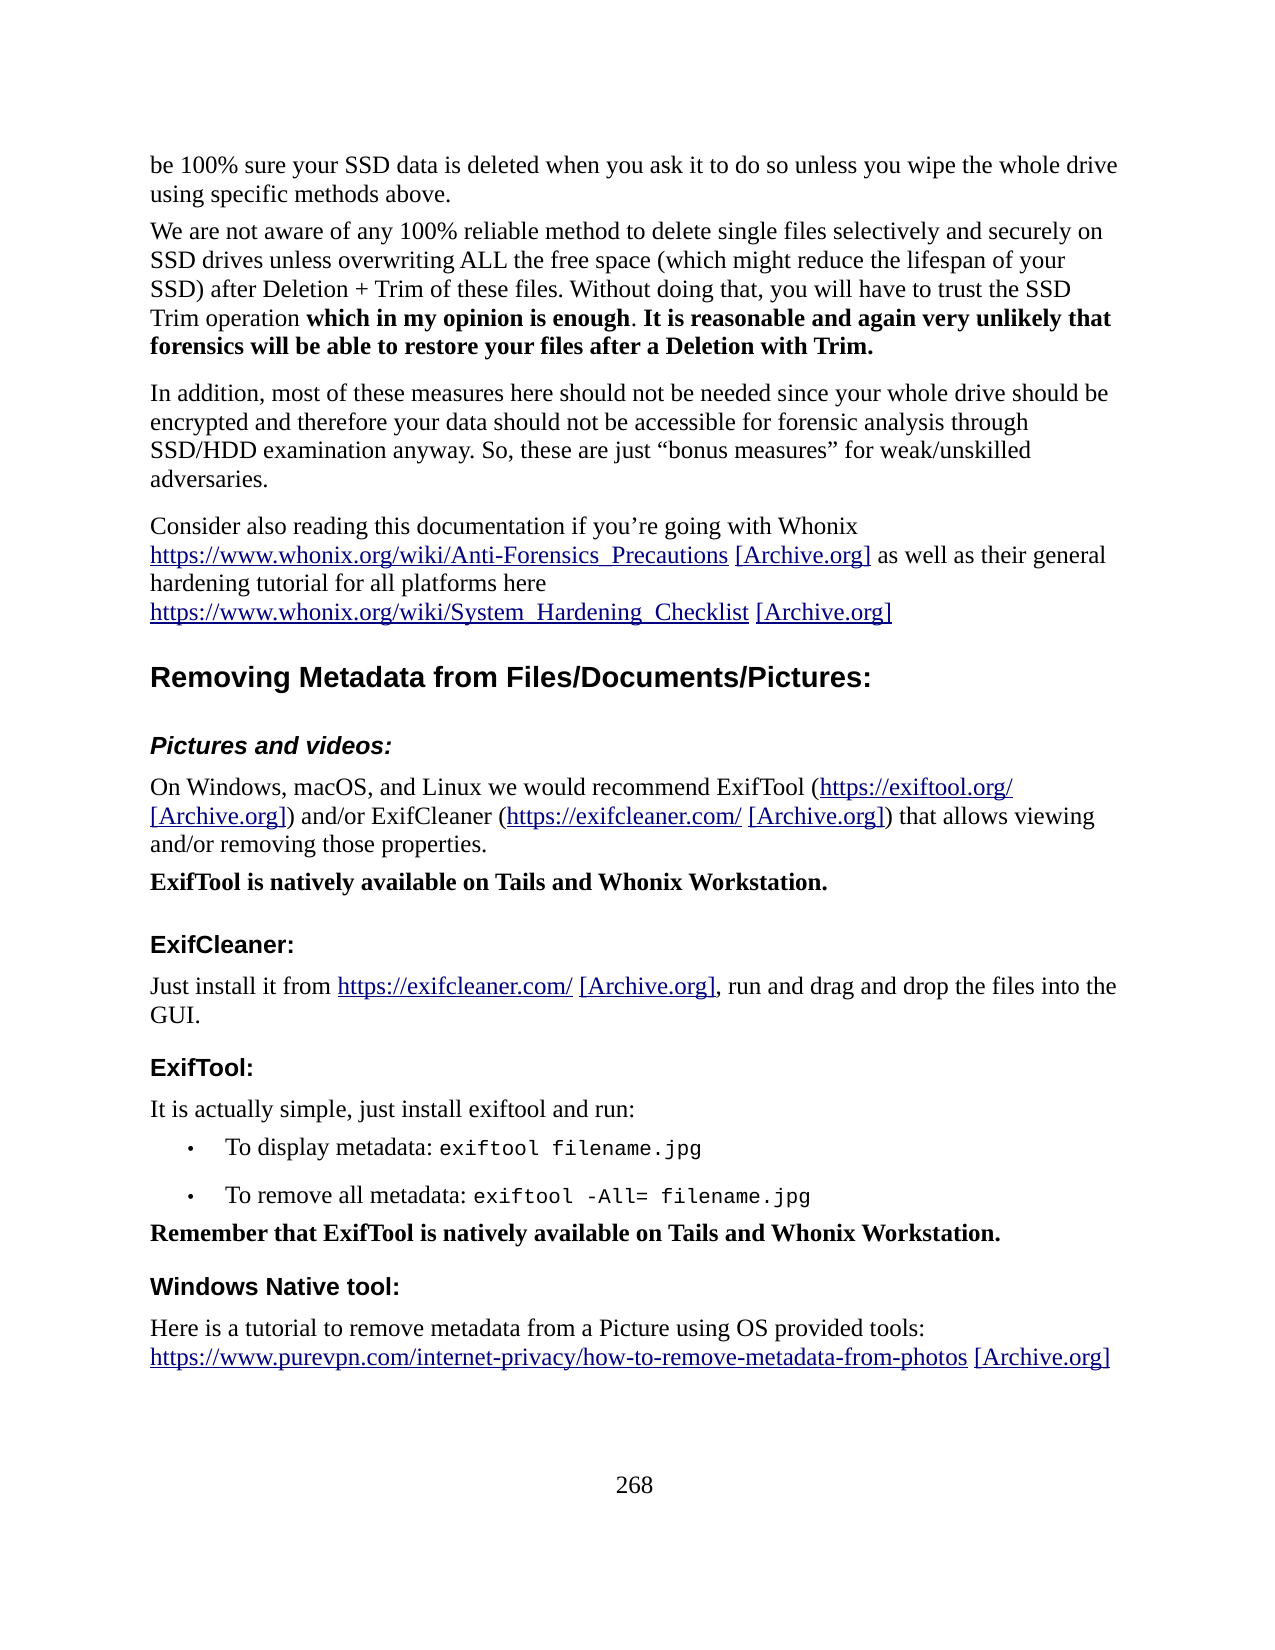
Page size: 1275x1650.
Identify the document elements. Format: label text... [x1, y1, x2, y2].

text On Windows, macOS, and Linux we would recommend ExifTool (https://exiftool.org/ [Archive.org]) and/or ExifCleaner (https://exifcleaner.com/ [Archive.org]) that allows viewing and/or removing those properties. [150, 772, 1125, 858]
list To remove all metadata: exiftool -All= filename.jpg [187, 1180, 1125, 1209]
text In addition, most of these measures here should not be needed since your whole drive should be encrypted and therefore your data should not be accessible for forensic analysis through SSD/HDD examination anyway. So, these are just “bonus measures” for weak/unskilled adversaries. [150, 378, 1125, 493]
subtitle Windows Native tool: [150, 1272, 1125, 1301]
text We are not aware of any 100% reliable method to delete single files selectively and securely on SSD drives unless overwriting ALL the free space (which might reduce the lifespan of your SSD) after Deletion + Trim of these files. Without doing that, you will have to trust the SSD Trim operation which in my opinion is enough. It is reasonable and again very unlikely that forensics will be able to restore your files after a Deletion with Trim. [150, 216, 1125, 360]
list To display metadata: exiftool filename.jpg [187, 1132, 1125, 1162]
subtitle Removing Metadata from Files/Documents/Pictures: [150, 660, 1125, 693]
subtitle Pictures and videos: [150, 731, 1125, 759]
text Remember that ExifTool is natively available on Tails and Whonix Workstation. [150, 1218, 1125, 1247]
text ExifTool is natively available on Tails and Whonix Workstation. [150, 867, 1125, 896]
text Here is a tutorial to remove metadata from a Picture using OS provided tools: https://www.purevpn.com/internet-privacy/how-to-remove-metadata-from-photos [Archive.org] [150, 1313, 1125, 1371]
subtitle ExifCleaner: [150, 930, 1125, 958]
text Just install it from https://exifcleaner.com/ [Archive.org], run and drag and drop the files into the GUI. [150, 971, 1125, 1028]
text be 100% sure your SSD data is deleted when you ask it to do so unless you wipe the whole drive using specific methods above. [150, 150, 1125, 207]
text It is actually simple, just install exiftool and run: [150, 1094, 1125, 1123]
subtitle ExifTool: [150, 1053, 1125, 1082]
text Consider also reading this documentation if you’re going with Whonix https://www.whonix.org/wiki/Anti-Forensics_Precautions [Archive.org] as well as their general hardening tutorial for all platforms here https://www.whonix.org/wiki/System_Hardening_Checklist [Archive.org] [150, 511, 1125, 626]
